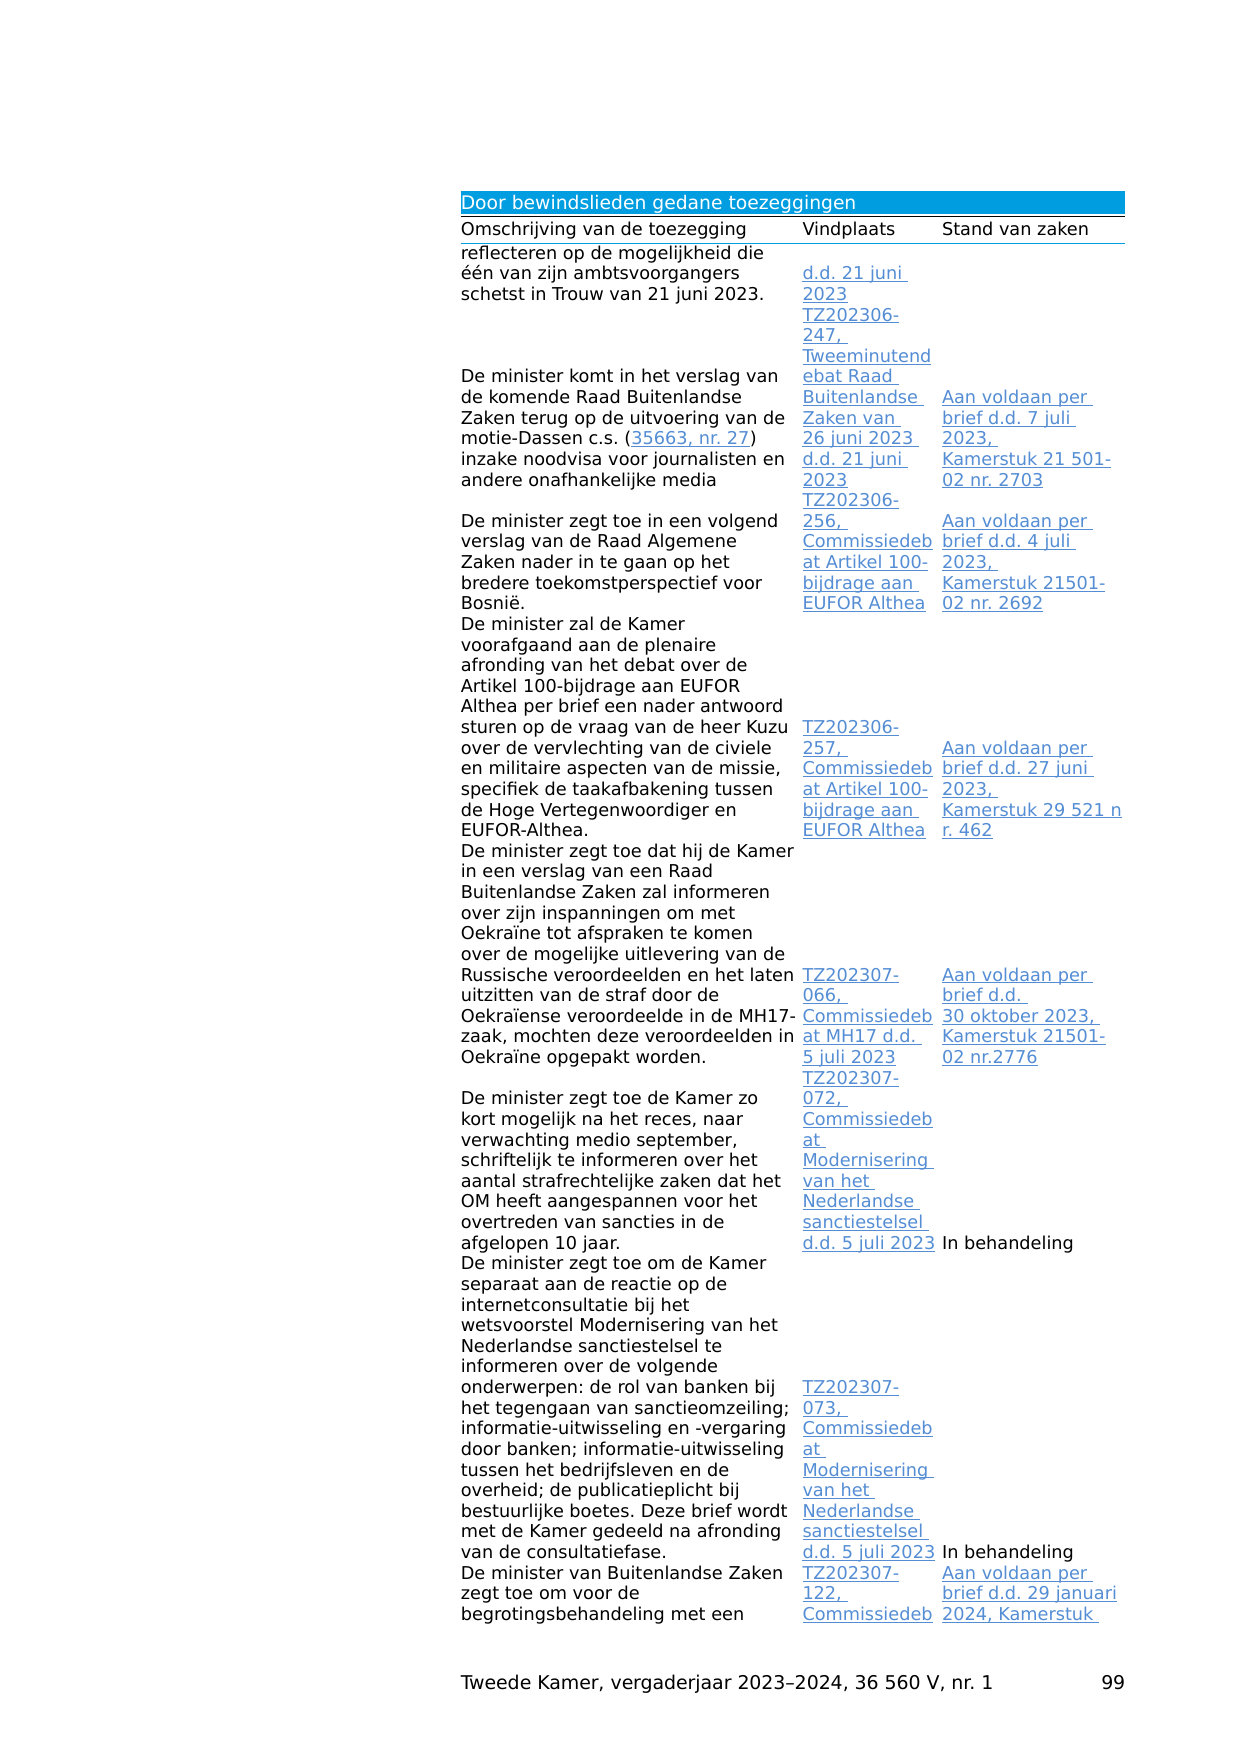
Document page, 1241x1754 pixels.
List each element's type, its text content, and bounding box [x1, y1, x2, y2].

table_cell Vindplaats [799, 217, 939, 243]
table_cell Aan voldaan per brief d.d. 30 oktober 2023, Kamerstuk 21501-02 nr.2776 [939, 841, 1125, 1068]
table_cell De minister zegt toe in een volgend verslag van de Raad Algemene Zaken nader in te gaan op het bredere toekomstperspectief voor Bosnië. [461, 490, 799, 614]
table_cell De minister zegt toe dat hij de Kamer in een verslag van een Raad Buitenlandse Zaken zal informeren over zijn inspanningen om met Oekraïne tot afspraken te komen over de mogelijke uitlevering van de Russische veroordeelden en het laten uitzitten van de straf door de Oekraïense veroordeelde in de MH17-zaak, mochten deze veroordeelden in Oekraïne opgepakt worden. [461, 841, 799, 1068]
table_cell Aan voldaan per brief d.d. 7 juli 2023, Kamerstuk 21 501-02 nr. 2703 [939, 305, 1125, 490]
table_cell De minister zegt toe de Kamer zo kort mogelijk na het reces, naar verwachting medio september, schriftelijk te informeren over het aantal strafrechtelijke zaken dat het OM heeft aangespannen voor het overtreden van sancties in de afgelopen 10 jaar. [461, 1068, 799, 1253]
table_cell Aan voldaan per brief d.d. 27 juni 2023, Kamerstuk 29 521 nr. 462 [939, 614, 1125, 841]
table_cell De minister van Buitenlandse Zaken zegt toe om voor de begrotingsbehandeling met een [461, 1563, 799, 1624]
table_cell TZ202306-257, Commissiedebat Artikel 100-bijdrage aan EUFOR Althea [799, 614, 939, 841]
table_cell TZ202306-247, Tweeminutendebat Raad Buitenlandse Zaken van 26 juni 2023 d.d. 21 juni 2023 [799, 305, 939, 490]
table_cell TZ202306-256, Commissiedebat Artikel 100-bijdrage aan EUFOR Althea [799, 490, 939, 614]
table_cell TZ202307-072, Commissiedebat Modernisering van het Nederlandse sanctiestelsel d.d. 5 juli 2023 [799, 1068, 939, 1253]
table_cell In behandeling [939, 1068, 1125, 1253]
table_cell In behandeling [939, 1253, 1125, 1563]
table_cell Omschrijving van de toezegging [461, 217, 799, 243]
table_cell d.d. 21 juni 2023 [799, 244, 939, 304]
table_cell De minister komt in het verslag van de komende Raad Buitenlandse Zaken terug op de uitvoering van de motie-Dassen c.s. (35663, nr. 27) inzake noodvisa voor journalisten en andere onafhankelijke media [461, 305, 799, 490]
table_cell Aan voldaan per brief d.d. 4 juli 2023, Kamerstuk 21501-02 nr. 2692 [939, 490, 1125, 614]
table_cell TZ202307-066, Commissiedebat MH17 d.d. 5 juli 2023 [799, 841, 939, 1068]
table_cell [939, 244, 1125, 304]
table_cell reflecteren op de mogelijkheid die één van zijn ambtsvoorgangers schetst in Trouw van 21 juni 2023. [461, 244, 799, 304]
table_cell TZ202307-122, Commissiedeb [799, 1563, 939, 1624]
table_cell De minister zal de Kamer voorafgaand aan de plenaire afronding van het debat over de Artikel 100-bijdrage aan EUFOR Althea per brief een nader antwoord sturen op de vraag van de heer Kuzu over de vervlechting van de civiele en militaire aspecten van de missie, specifiek de taakafbakening tussen de Hoge Vertegenwoordiger en EUFOR-Althea. [461, 614, 799, 841]
table_cell Stand van zaken [939, 217, 1125, 243]
table_cell Aan voldaan per brief d.d. 29 januari 2024, Kamerstuk [939, 1563, 1125, 1624]
table_cell De minister zegt toe om de Kamer separaat aan de reactie op de internetconsultatie bij het wetsvoorstel Modernisering van het Nederlandse sanctiestelsel te informeren over de volgende onderwerpen: de rol van banken bij het tegengaan van sanctieomzeiling; informatie-uitwisseling en -vergaring door banken; informatie-uitwisseling tussen het bedrijfsleven en de overheid; de publicatieplicht bij bestuurlijke boetes. Deze brief wordt met de Kamer gedeeld na afronding van de consultatiefase. [461, 1253, 799, 1563]
table_cell TZ202307-073, Commissiedebat Modernisering van het Nederlandse sanctiestelsel d.d. 5 juli 2023 [799, 1253, 939, 1563]
